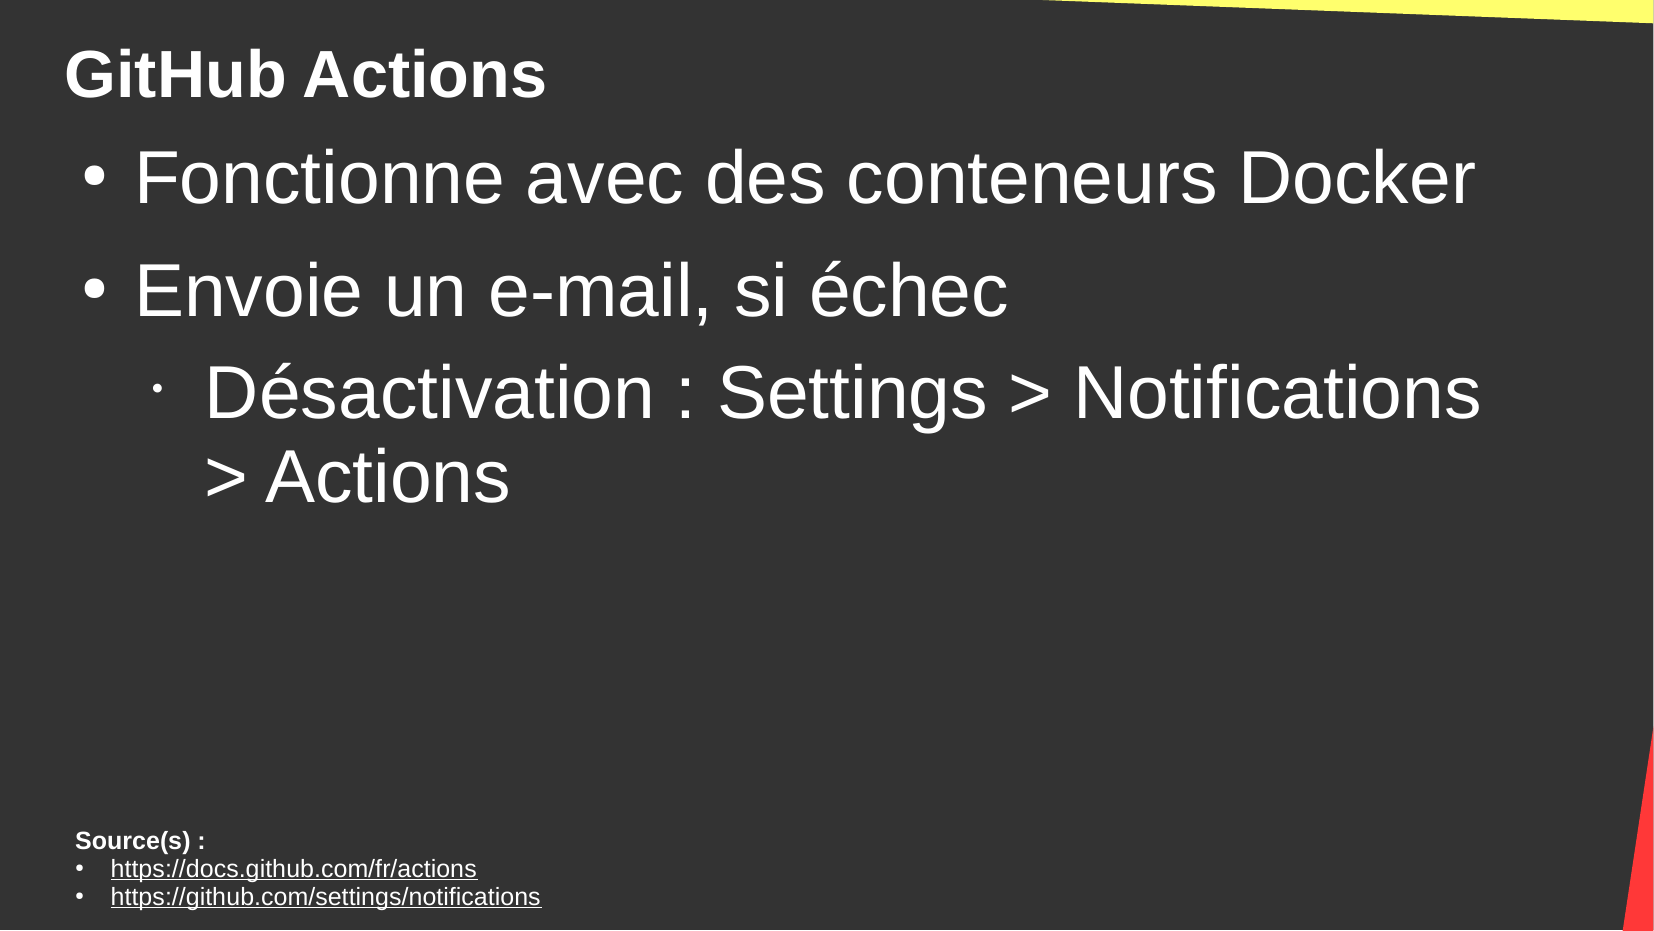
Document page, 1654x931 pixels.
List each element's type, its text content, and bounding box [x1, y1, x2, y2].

text_box Source(s) : https://docs.github.com/fr/actions https://github.com/settings/notifications [60, 809, 1546, 919]
list Fonctionne avec des conteneurs Docker Envoie un e-mail, si échec Désactivation : Settings > Notifications > Actions [63, 135, 1542, 792]
text_box [1042, 0, 1654, 24]
text_box [1622, 722, 1654, 931]
title GitHub Actions [64, 37, 1105, 119]
